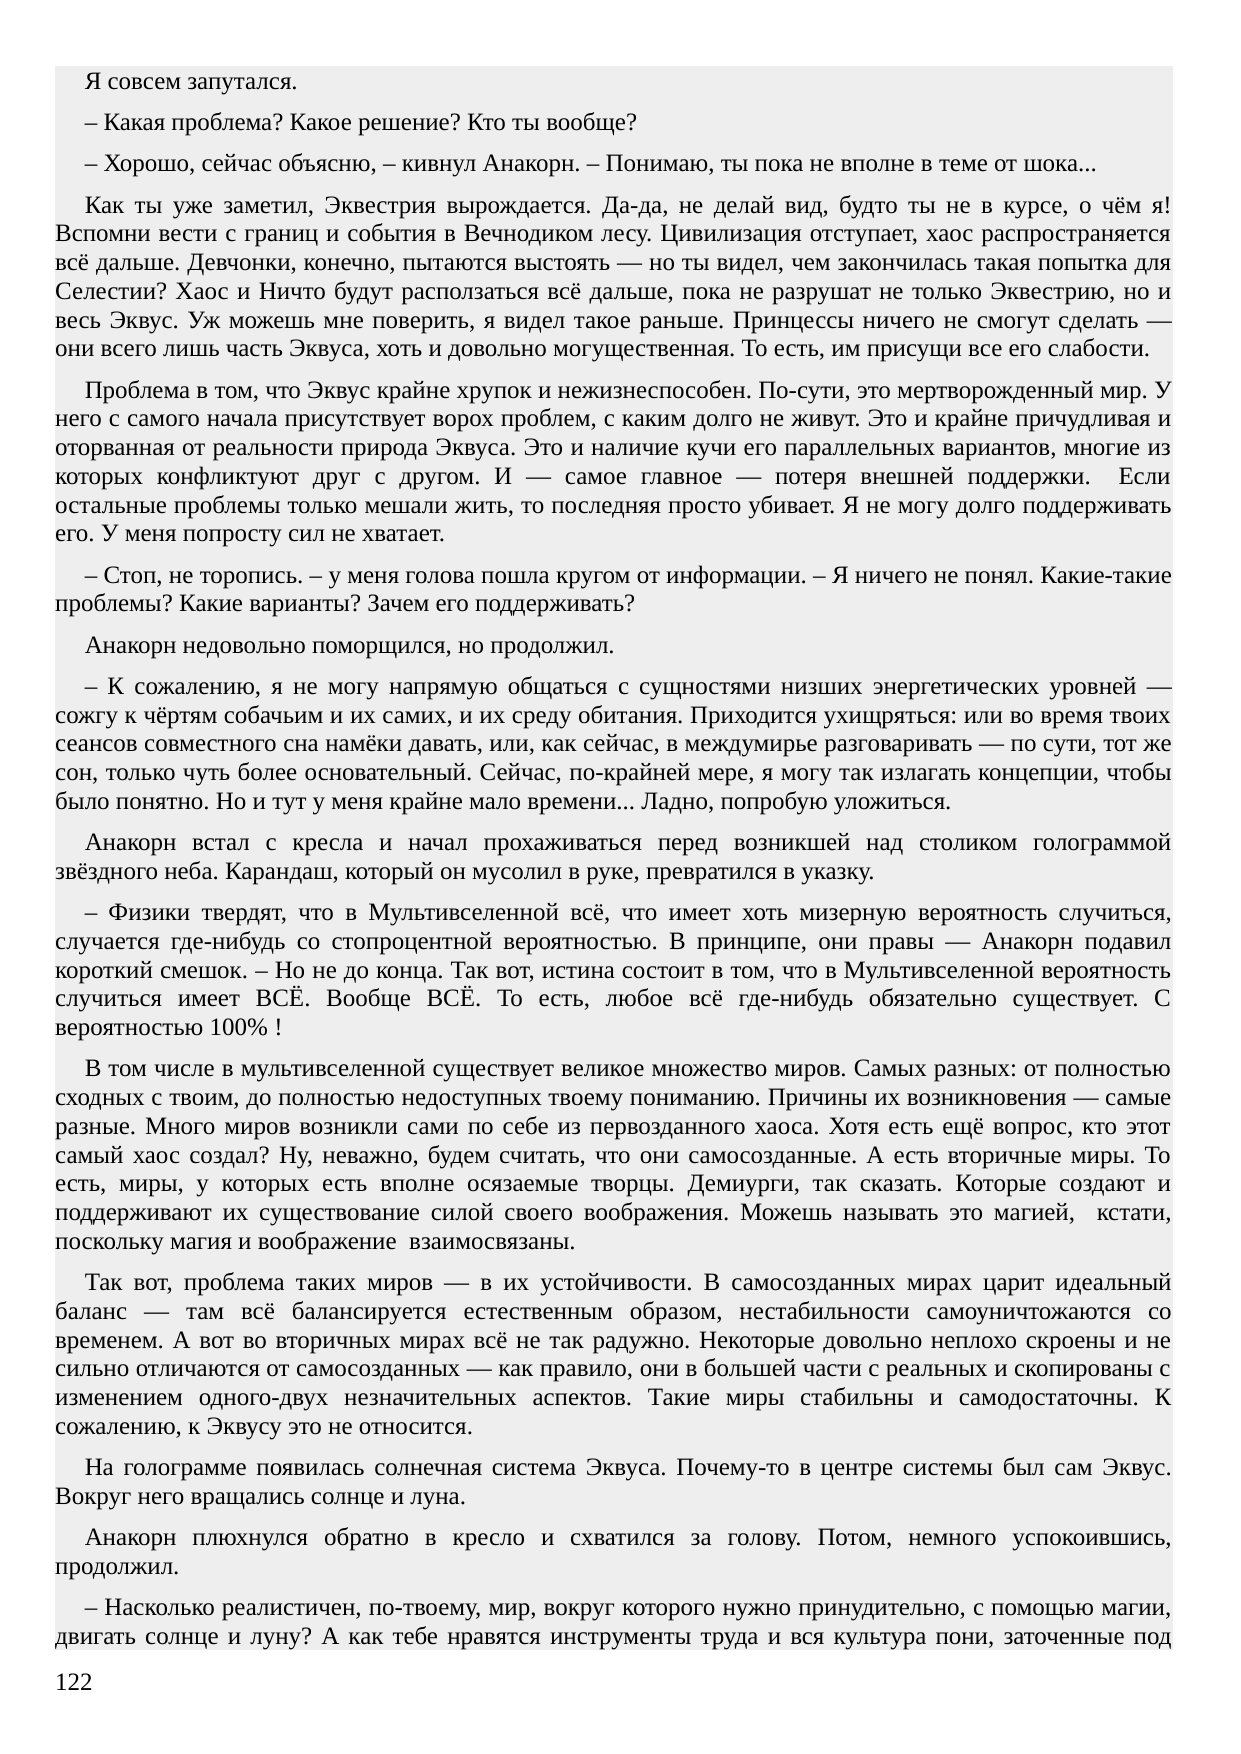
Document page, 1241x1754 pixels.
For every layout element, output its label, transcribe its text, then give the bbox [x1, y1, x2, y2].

text – Стоп, не торопись. – у меня голова пошла кругом от информации. – Я ничего не понял. Какие-такие проблемы? Какие варианты? Зачем его поддерживать? [55, 560, 1173, 617]
text Так вот, проблема таких миров — в их устойчивости. В самосозданных мирах царит идеальный баланс — там всё балансируется естественным образом, нестабильности самоуничтожаются со временем. А вот во вторичных мирах всё не так радужно. Некоторые довольно неплохо скроены и не сильно отличаются от самосозданных — как правило, они в большей части с реальных и скопированы с изменением одного-двух незначительных аспектов. Такие миры стабильны и самодостаточны. К сожалению, к Эквусу это не относится. [55, 1267, 1173, 1440]
text Проблема в том, что Эквус крайне хрупок и нежизнеспособен. По-сути, это мертворожденный мир. У него с самого начала присутствует ворох проблем, с каким долго не живут. Это и крайне причудливая и оторванная от реальности природа Эквуса. Это и наличие кучи его параллельных вариантов, многие из которых конфликтуют друг с другом. И — самое главное — потеря внешней поддержки. Если остальные проблемы только мешали жить, то последняя просто убивает. Я не могу долго поддерживать его. У меня попросту сил не хватает. [55, 375, 1173, 547]
text Как ты уже заметил, Эквестрия вырождается. Да-да, не делай вид, будто ты не в курсе, о чём я! Вспомни вести с границ и события в Вечнодиком лесу. Цивилизация отступает, хаос распространяется всё дальше. Девчонки, конечно, пытаются выстоять — но ты видел, чем закончилась такая попытка для Селестии? Хаос и Ничто будут расползаться всё дальше, пока не разрушат не только Эквестрию, но и весь Эквус. Уж можешь мне поверить, я видел такое раньше. Принцессы ничего не смогут сделать — они всего лишь часть Эквуса, хоть и довольно могущественная. То есть, им присущи все его слабости. [55, 190, 1173, 362]
text На голограмме появилась солнечная система Эквуса. Почему-то в центре системы был сам Эквус. Вокруг него вращались солнце и луна. [55, 1452, 1173, 1510]
text – Насколько реалистичен, по-твоему, мир, вокруг которого нужно принудительно, с помощью магии, двигать солнце и луну? А как тебе нравятся инструменты труда и вся культура пони, заточенные под [55, 1592, 1173, 1650]
text – Хорошо, сейчас объясню, – кивнул Анакорн. – Понимаю, ты пока не вполне в теме от шока... [55, 148, 1173, 177]
text В том числе в мультивселенной существует великое множество миров. Самых разных: от полностью сходных с твоим, до полностью недоступных твоему пониманию. Причины их возникновения — самые разные. Много миров возникли сами по себе из первозданного хаоса. Хотя есть ещё вопрос, кто этот самый хаос создал? Ну, неважно, будем считать, что они самосозданные. А есть вторичные миры. То есть, миры, у которых есть вполне осязаемые творцы. Демиурги, так сказать. Которые создают и поддерживают их существование силой своего воображения. Можешь называть это магией, кстати, поскольку магия и воображение взаимосвязаны. [55, 1053, 1173, 1255]
text Я совсем запутался. [55, 66, 1173, 95]
text Анакорн недовольно поморщился, но продолжил. [55, 630, 1173, 658]
text Анакорн плюхнулся обратно в кресло и схватился за голову. Потом, немного успокоившись, продолжил. [55, 1522, 1173, 1580]
text – Какая проблема? Какое решение? Кто ты вообще? [55, 107, 1173, 136]
text – Физики твердят, что в Мультивселенной всё, что имеет хоть мизерную вероятность случиться, случается где-нибудь со стопроцентной вероятностью. В принципе, они правы — Анакорн подавил короткий смешок. – Но не до конца. Так вот, истина состоит в том, что в Мультивселенной вероятность случиться имеет ВСЁ. Вообще ВСЁ. То есть, любое всё где-нибудь обязательно существует. С вероятностью 100% ! [55, 897, 1173, 1041]
text Анакорн встал с кресла и начал прохаживаться перед возникшей над столиком голограммой звёздного неба. Карандаш, который он мусолил в руке, превратился в указку. [55, 827, 1173, 885]
text – К сожалению, я не могу напрямую общаться с сущностями низших энергетических уровней — сожгу к чёртям собачьим и их самих, и их среду обитания. Приходится ухищряться: или во время твоих сеансов совместного сна намёки давать, или, как сейчас, в междумирье разговаривать — по сути, тот же сон, только чуть более основательный. Сейчас, по-крайней мере, я могу так излагать концепции, чтобы было понятно. Но и тут у меня крайне мало времени... Ладно, попробую уложиться. [55, 671, 1173, 815]
